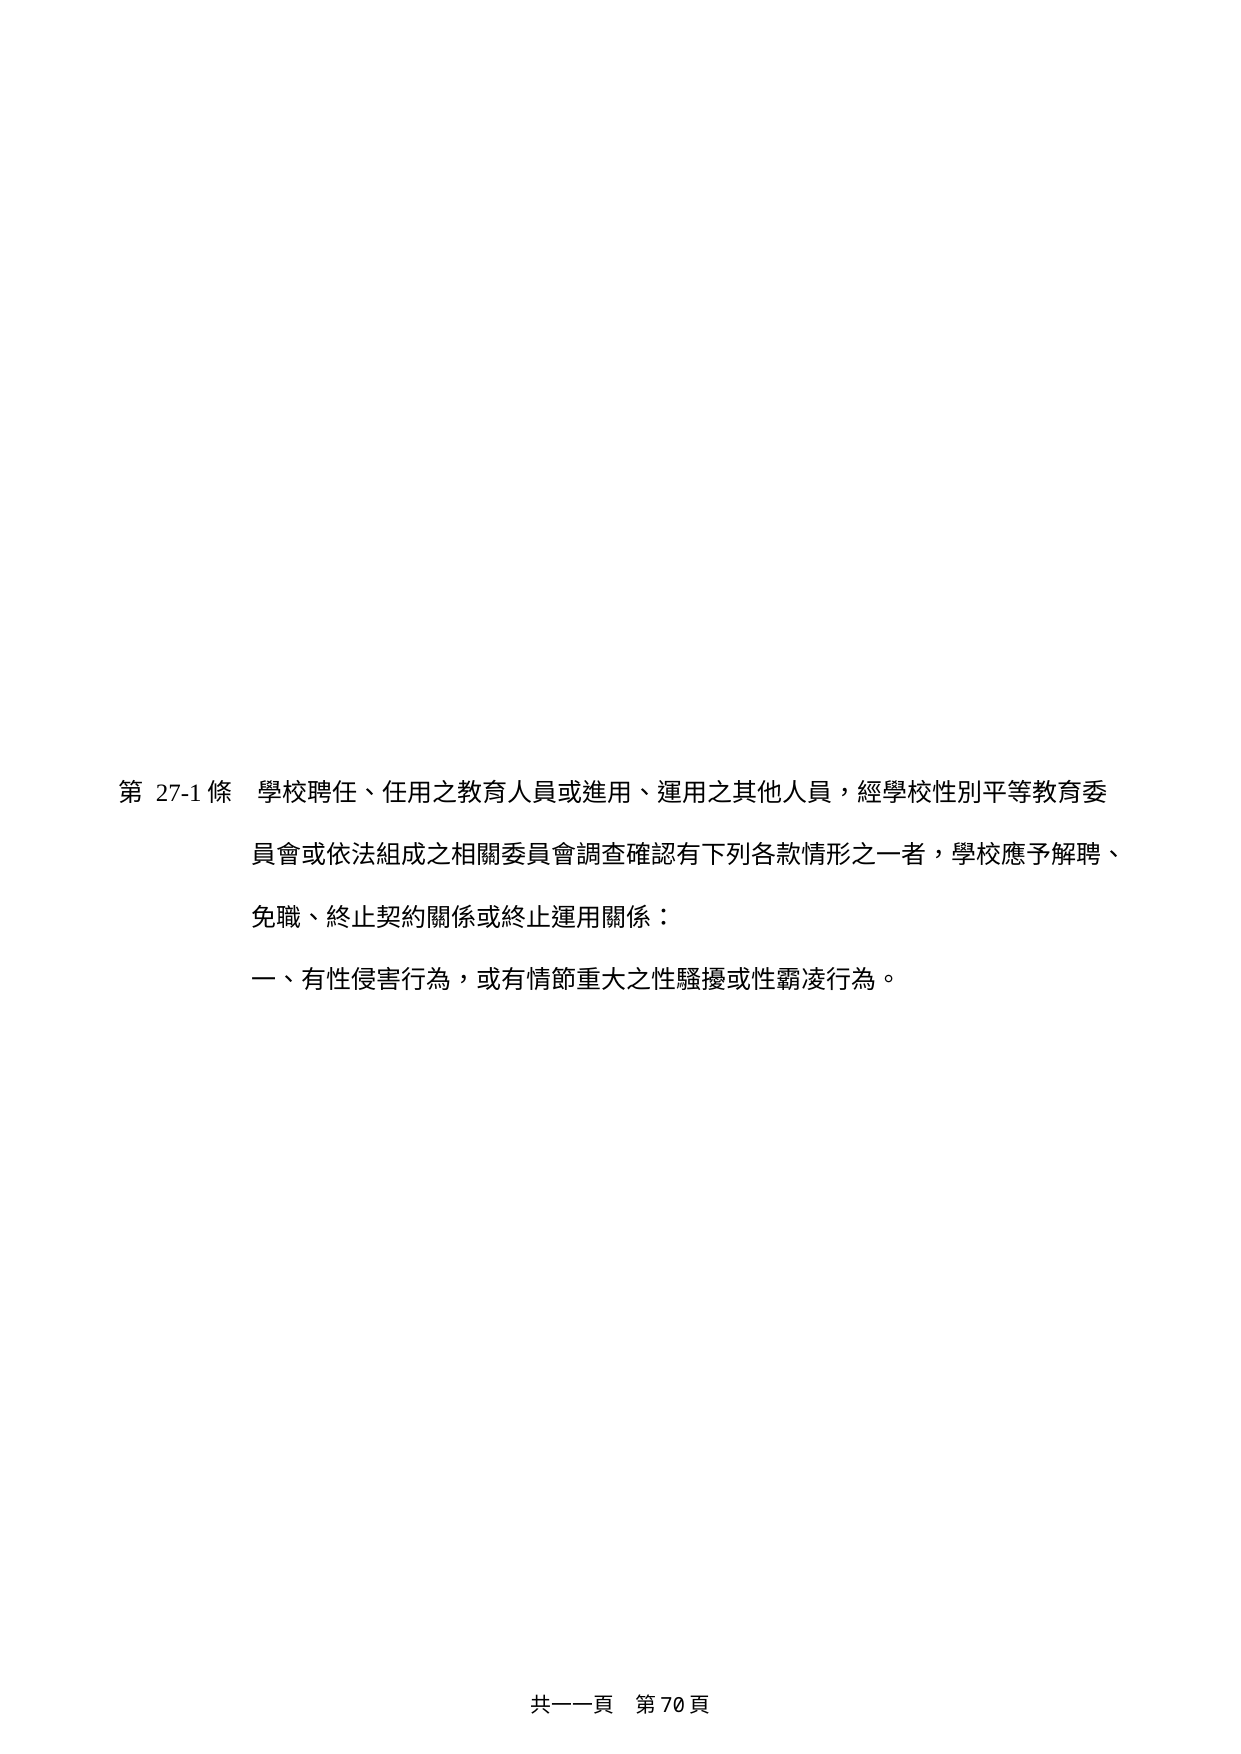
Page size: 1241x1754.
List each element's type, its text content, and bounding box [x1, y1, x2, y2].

text 第 27-1 條 學校聘任、任用之教育人員或進用、運用之其他人員，經學校性別平等教育委 [118, 749, 1122, 811]
text 員會或依法組成之相關委員會調查確認有下列各款情形之一者，學校應予解聘、免職、終止契約關係或終止運用關係： [251, 811, 1122, 936]
text 一、有性侵害行為，或有情節重大之性騷擾或性霸凌行為。 [251, 936, 1122, 999]
